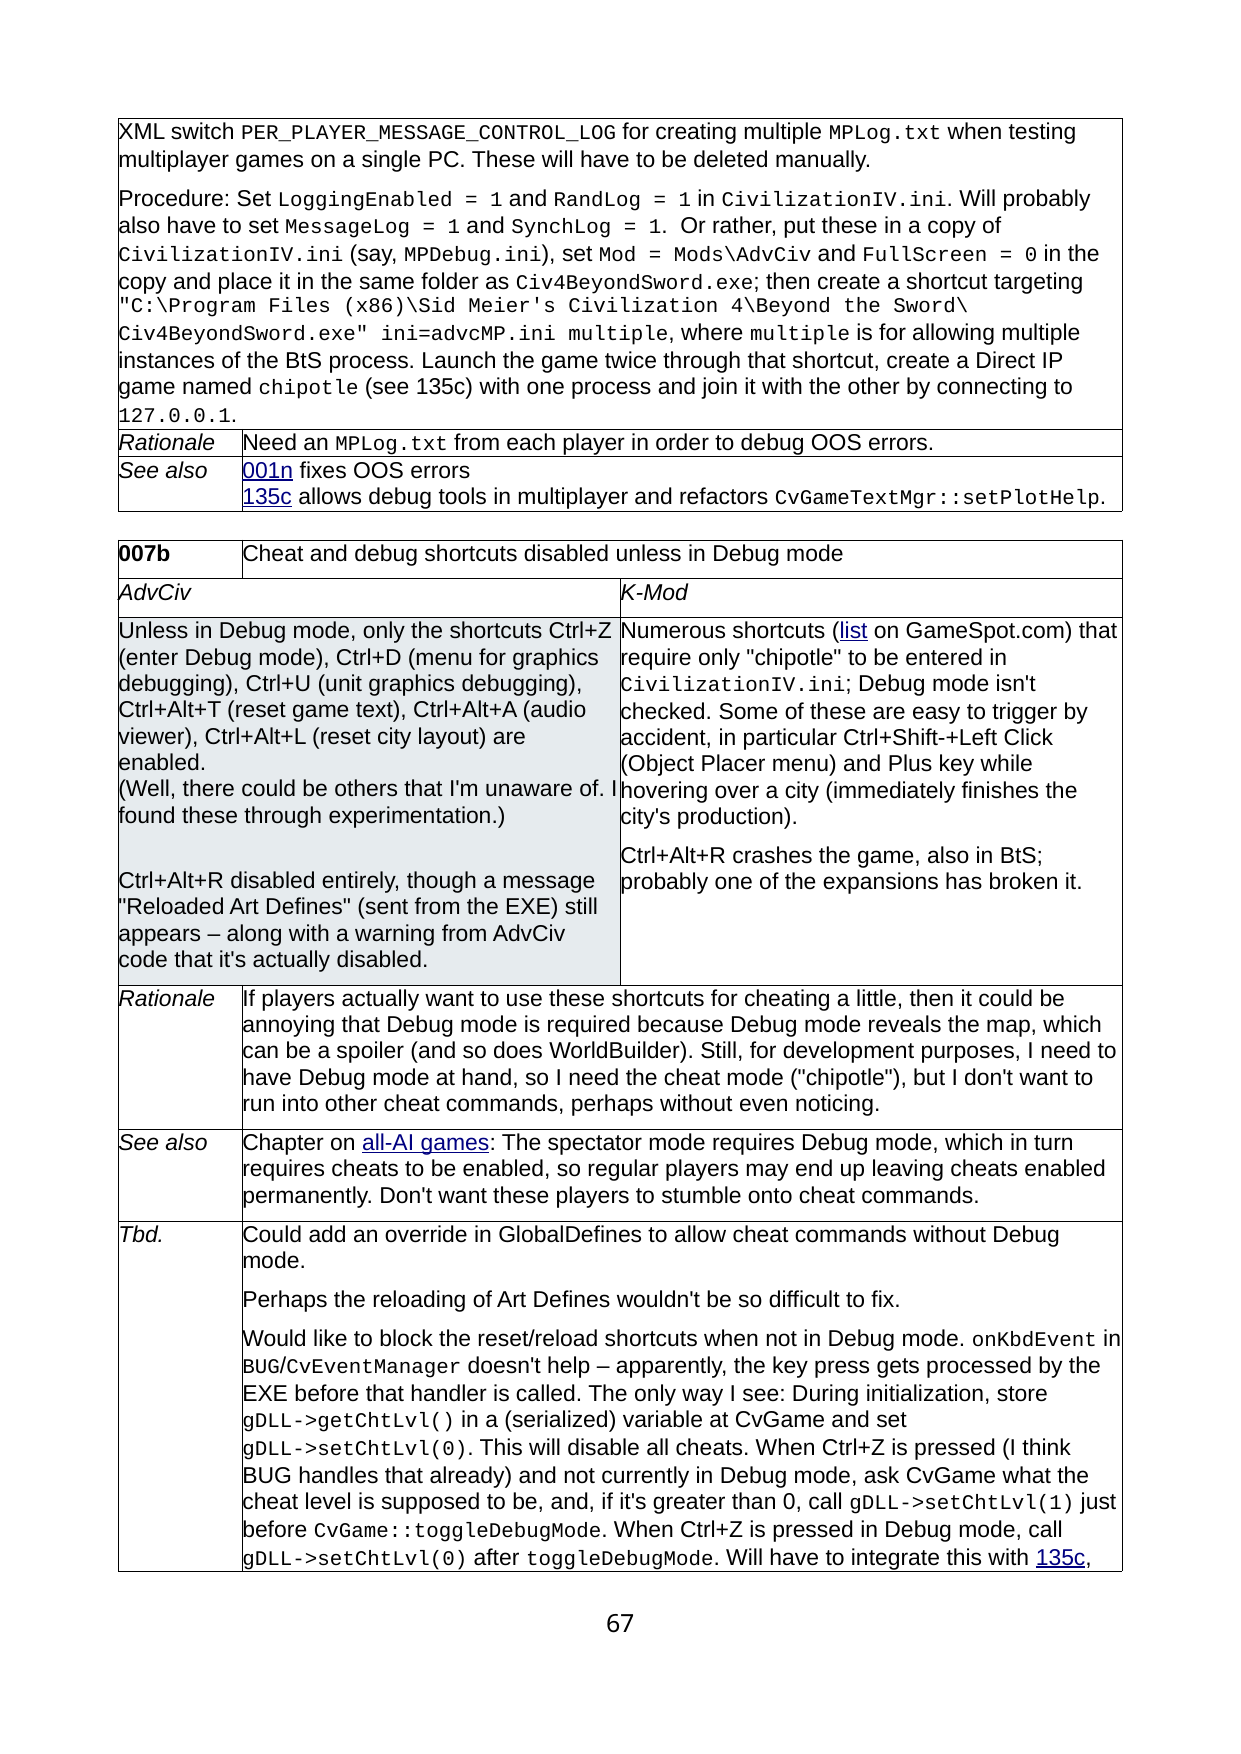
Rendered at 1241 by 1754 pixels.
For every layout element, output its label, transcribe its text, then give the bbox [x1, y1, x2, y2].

table_cell Could add an override in GlobalDefines to allow cheat commands without Debug mode. Perhaps the reloading of Art Defines wouldn't be so difficult to fix. Would like to block the reset/reload shortcuts when not in Debug mode. onKbdEvent in BUG/CvEventManager doesn't help – apparently, the key press gets processed by the EXE before that handler is called. The only way I see: During initialization, store gDLL->getChtLvl() in a (serialized) variable at CvGame and set gDLL->setChtLvl(0). This will disable all cheats. When Ctrl+Z is pressed (I think BUG handles that already) and not currently in Debug mode, ask CvGame what the cheat level is supposed to be, and, if it's greater than 0, call gDLL->setChtLvl(1) just before CvGame::toggleDebugMode. When Ctrl+Z is pressed in Debug mode, call gDLL->setChtLvl(0) after toggleDebugMode. Will have to integrate this with 135c, [243, 1222, 1122, 1571]
table_header Cheat and debug shortcuts disabled unless in Debug mode [243, 541, 1122, 578]
table_cell Unless in Debug mode, only the shortcuts Ctrl+Z (enter Debug mode), Ctrl+D (menu for graphics debugging), Ctrl+U (unit graphics debugging), Ctrl+Alt+T (reset game text), Ctrl+Alt+A (audio viewer), Ctrl+Alt+L (reset city layout) are enabled. (Well, there could be others that I'm unaware of. I found these through experimentation.) Ctrl+Alt+R disabled entirely, though a message "Reloaded Art Defines" (sent from the EXE) still appears – along with a warning from AdvCiv code that it's actually disabled. [119, 618, 620, 985]
table_cell If players actually want to use these shortcuts for cheating a little, then it could be annoying that Debug mode is required because Debug mode reveals the map, which can be a spoiler (and so does WorldBuilder). Still, for development purposes, I need to have Debug mode at hand, so I need the cheat mode ("chipotle"), but I don't want to run into other cheat commands, perhaps without even noticing. [243, 986, 1122, 1129]
table_cell AdvCiv [119, 579, 620, 617]
table_cell 001n fixes OOS errors 135c allows debug tools in multiplayer and refactors CvGameTextMgr::setPlotHelp. [243, 457, 1122, 511]
table_cell K-Mod [621, 579, 1122, 617]
table_cell XML switch PER_PLAYER_MESSAGE_CONTROL_LOG for creating multiple MPLog.txt when testing multiplayer games on a single PC. These will have to be deleted manually. Procedure: Set LoggingEnabled = 1 and RandLog = 1 in CivilizationIV.ini. Will probably also have to set MessageLog = 1 and SynchLog = 1. Or rather, put these in a copy of CivilizationIV.ini (say, MPDebug.ini), set Mod = Mods\AdvCiv and FullScreen = 0 in the copy and place it in the same folder as Civ4BeyondSword.exe; then create a shortcut targeting "C:\Program Files (x86)\Sid Meier's Civilization 4\Beyond the Sword\Civ4BeyondSword.exe" ini=advcMP.ini multiple, where multiple is for allowing multiple instances of the BtS process. Launch the game twice through that shortcut, create a Direct IP game named chipotle (see 135c) with one process and join it with the other by connecting to 127.0.0.1. [119, 119, 1122, 429]
table_cell Numerous shortcuts (list on GameSpot.com) that require only "chipotle" to be entered in CivilizationIV.ini; Debug mode isn't checked. Some of these are easy to trigger by accident, in particular Ctrl+Shift-+Left Click (Object Placer menu) and Plus key while hovering over a city (immediately finishes the city's production). Ctrl+Alt+R crashes the game, also in BtS; probably one of the expansions has broken it. [621, 618, 1122, 985]
table_cell See also [119, 457, 242, 511]
table_cell Rationale [119, 430, 242, 456]
table_header 007b [119, 541, 242, 578]
table_cell Tbd. [119, 1222, 242, 1571]
table_cell See also [119, 1130, 242, 1221]
table_cell Rationale [119, 986, 242, 1129]
table_cell Need an MPLog.txt from each player in order to debug OOS errors. [243, 430, 1122, 456]
table_cell Chapter on all-AI games: The spectator mode requires Debug mode, which in turn requires cheats to be enabled, so regular players may end up leaving cheats enabled permanently. Don't want these players to stumble onto cheat commands. [243, 1130, 1122, 1221]
